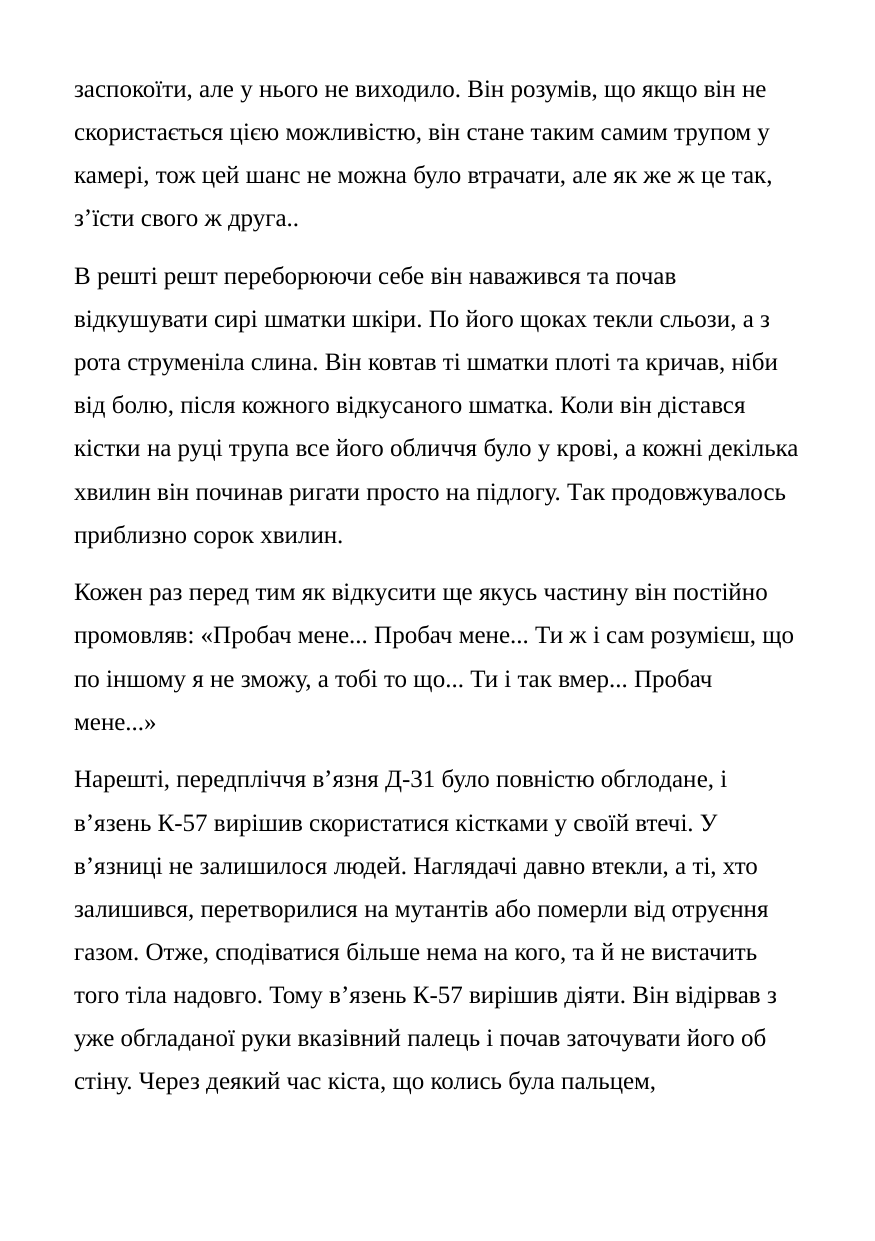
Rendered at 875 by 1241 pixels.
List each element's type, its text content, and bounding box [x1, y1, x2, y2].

text Нарешті, передпліччя в’язня Д-31 було повністю обглодане, і в’язень К-57 вирішив скористатися кістками у своїй втечі. У в’язниці не залишилося людей. Наглядачі давно втекли, а ті, хто залишився, перетворилися на мутантів або померли від отруєння газом. Отже, сподіватися більше нема на кого, та й не вистачить того тіла надовго. Тому в’язень К-57 вирішив діяти. Він відірвав з уже обгладаної руки вказівний палець і почав заточувати його об стіну. Через деякий час кіста, що колись була пальцем, [74, 764, 800, 1095]
text В решті решт переборюючи себе він наважився та почав відкушувати сирі шматки шкіри. По його щоках текли сльози, а з рота струменіла слина. Він ковтав ті шматки плоті та кричав, ніби від болю, після кожного відкусаного шматка. Коли він дістався кістки на руці трупа все його обличчя було у крові, а кожні декілька хвилин він починав ригати просто на підлогу. Так продовжувалось приблизно сорок хвилин. [74, 261, 800, 548]
text заспокоїти, але у нього не виходило. Він розумів, що якщо він не скористається цією можливістю, він стане таким самим трупом у камері, тож цей шанс не можна було втрачати, але як же ж це так, з’їсти свого ж друга.. [74, 74, 800, 232]
text Кожен раз перед тим як відкусити ще якусь частину він постійно промовляв: «Пробач мене... Пробач мене... Ти ж і сам розумієш, що по іншому я не зможу, а тобі то що... Ти і так вмер... Пробач мене...» [74, 577, 800, 736]
